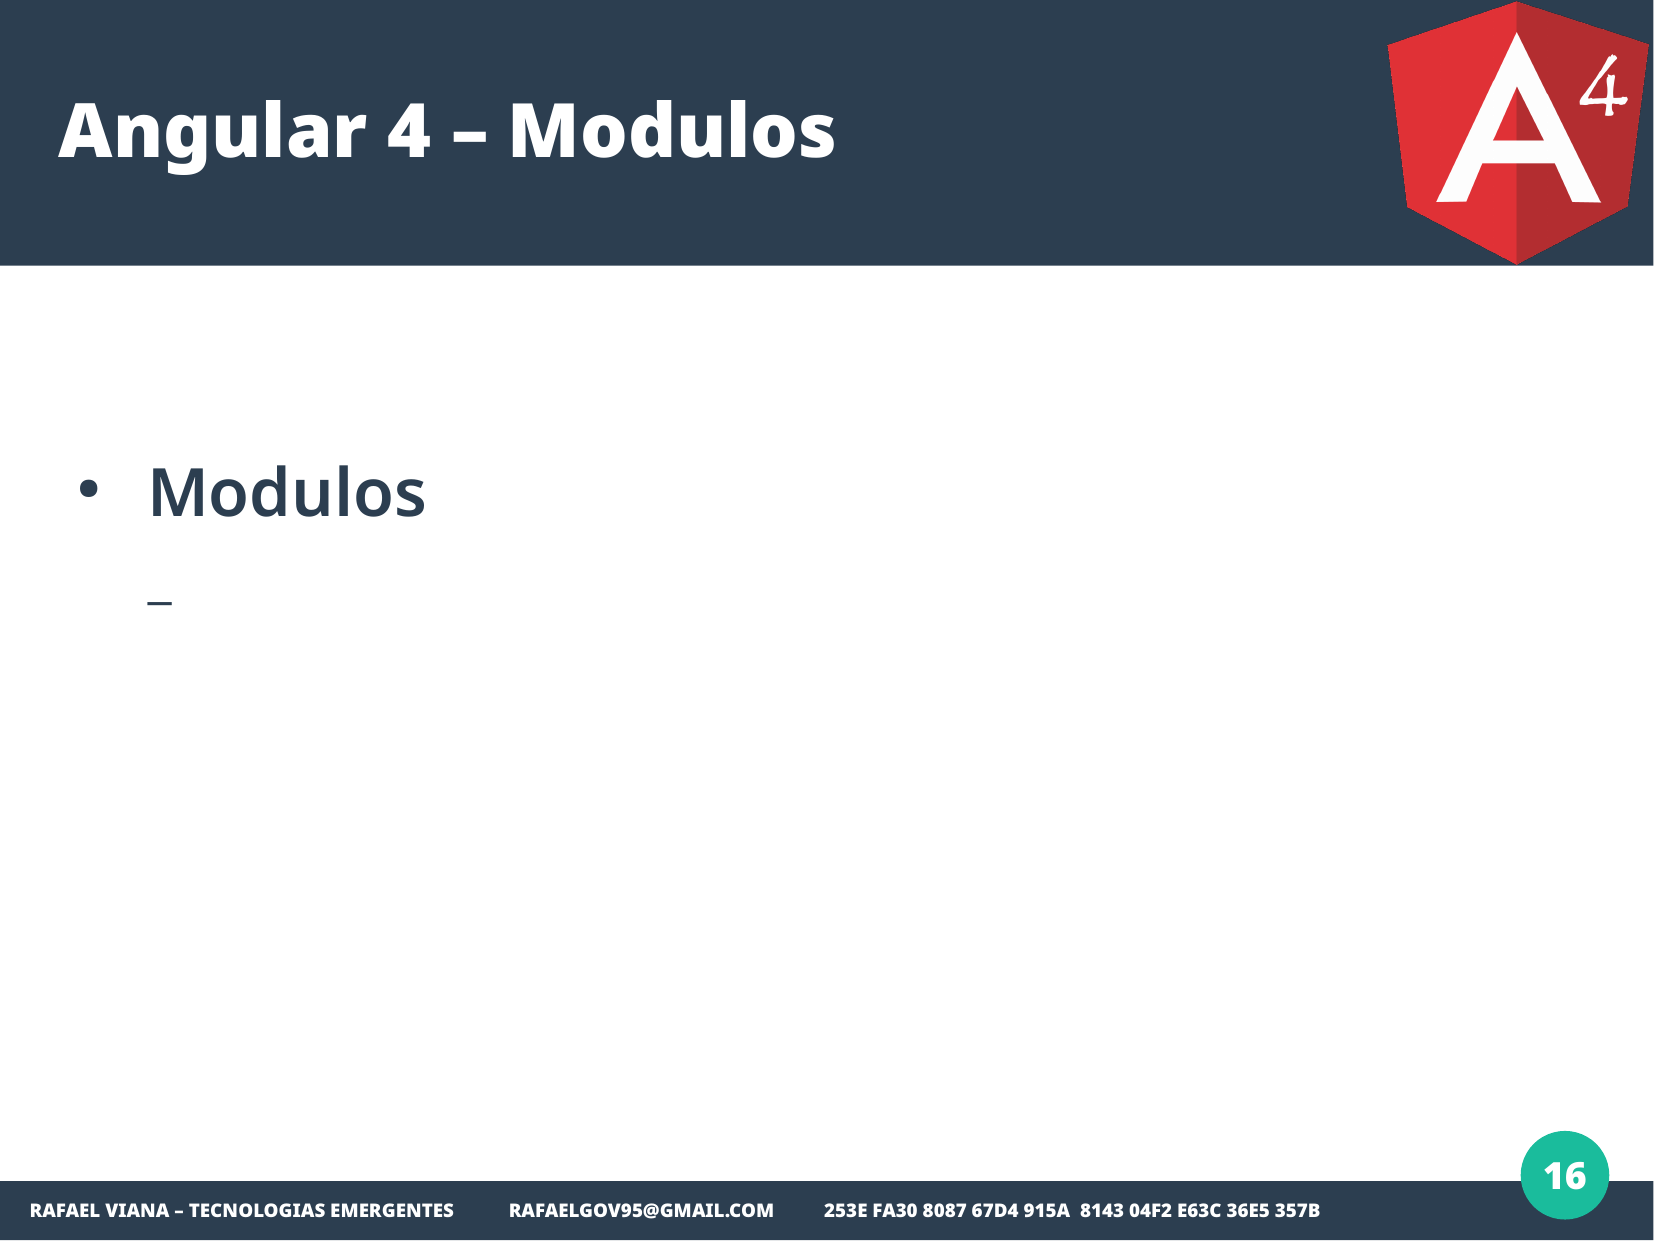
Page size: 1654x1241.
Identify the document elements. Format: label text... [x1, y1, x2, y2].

list Modulos [59, 324, 1595, 1152]
text_box RAFAEL VIANA – TECNOLOGIAS EMERGENTES RAFAELGOV95@GMAIL.COM 253E FA30 8087 67D4 915A 8143 04F2 E63C 36E5 357B [29, 1181, 1654, 1241]
title Angular 4 – Modulos [59, 49, 1387, 207]
picture [1387, 0, 1654, 266]
